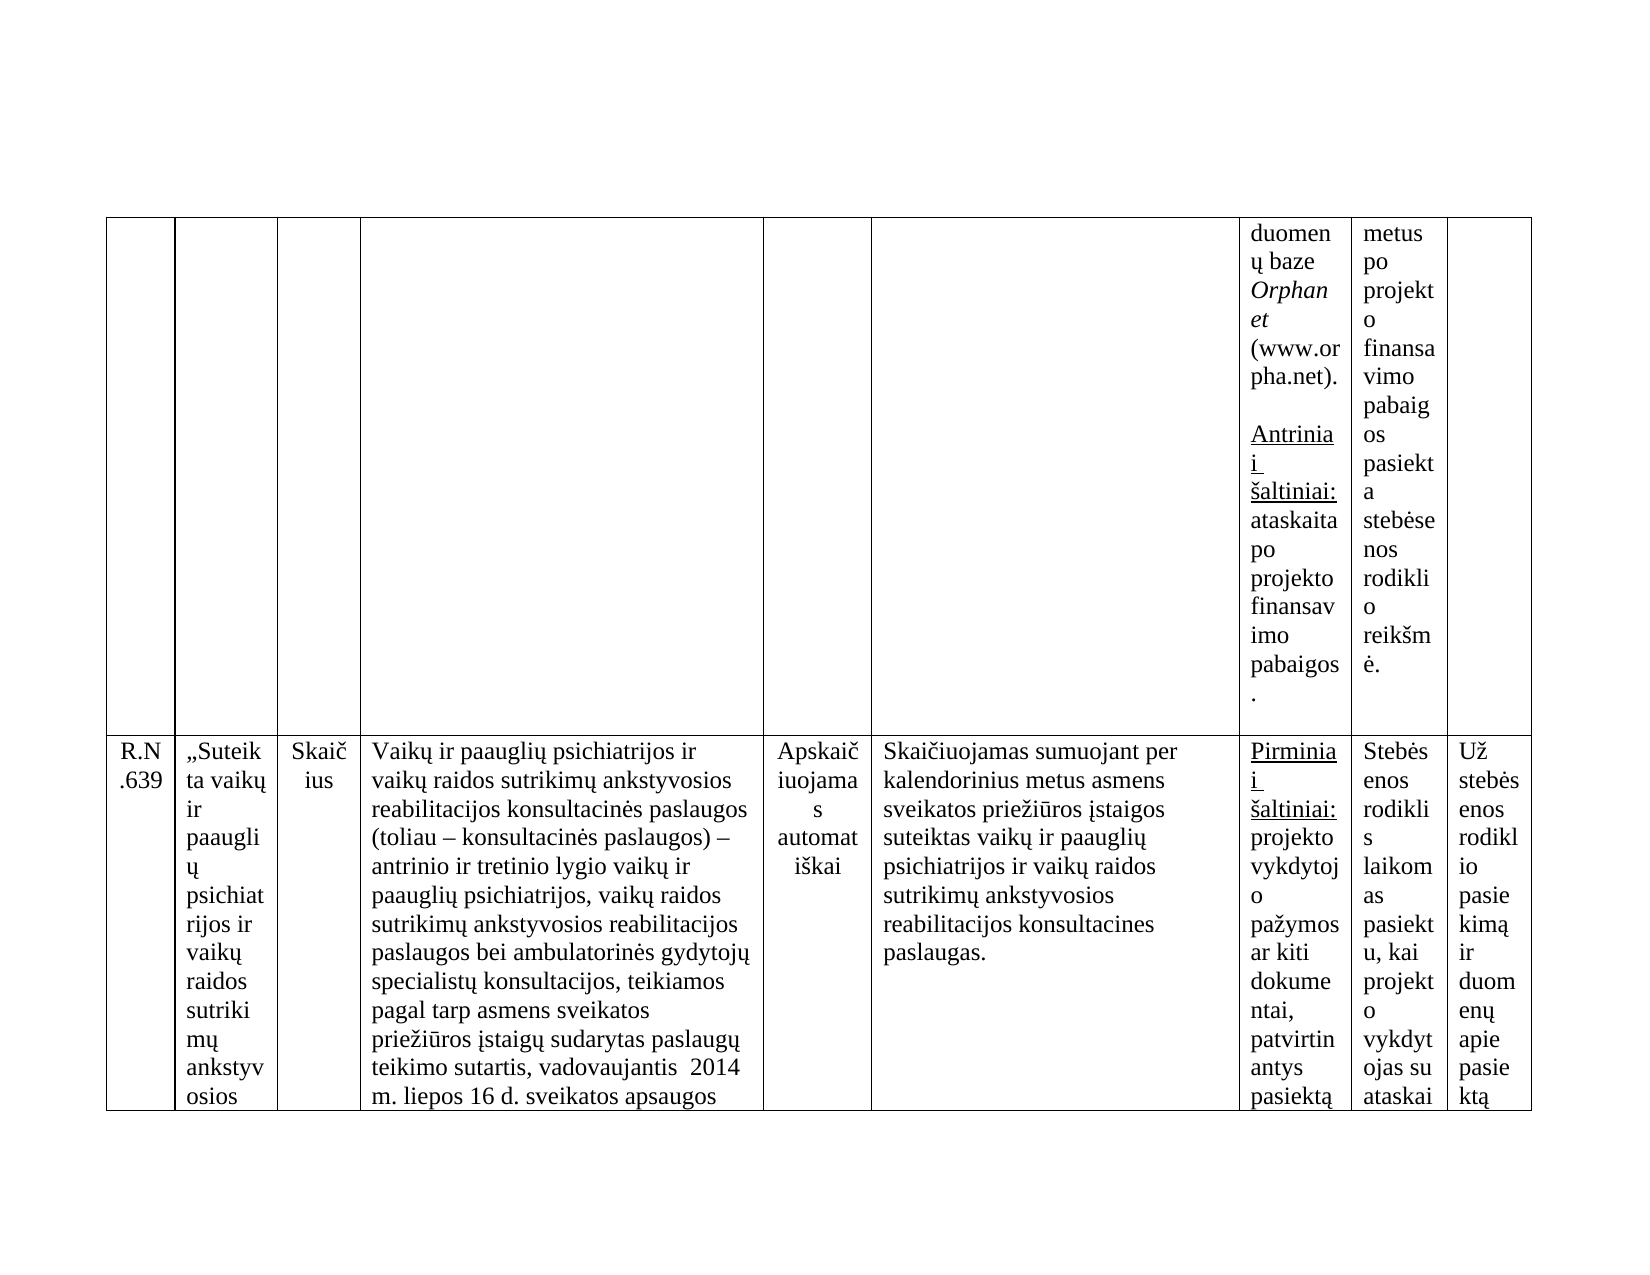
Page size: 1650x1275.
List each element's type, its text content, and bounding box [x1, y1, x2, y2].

table_cell [872, 218, 1239, 735]
table_cell Skaičius [278, 736, 360, 1110]
table_cell Stebėsenos rodiklis laikomas pasiektu, kai projekto vykdytojas su ataskai [1352, 736, 1447, 1110]
table_cell [764, 218, 871, 735]
table_cell Apskaičiuojamas automatiškai [764, 736, 871, 1110]
table_cell Vaikų ir paauglių psichiatrijos ir vaikų raidos sutrikimų ankstyvosios reabilitacijos konsultacinės paslaugos (toliau – konsultacinės paslaugos) –antrinio ir tretinio lygio vaikų ir paauglių psichiatrijos, vaikų raidos sutrikimų ankstyvosios reabilitacijos paslaugos bei ambulatorinės gydytojų specialistų konsultacijos, teikiamos pagal tarp asmens sveikatos priežiūros įstaigų sudarytas paslaugų teikimo sutartis, vadovaujantis 2014 m. liepos 16 d. sveikatos apsaugos [361, 736, 763, 1110]
table_cell [1448, 218, 1531, 735]
table_cell metus po projekto finansavimo pabaigos pasiekta stebėsenos rodiklio reikšmė. [1352, 218, 1447, 735]
table_cell [278, 218, 360, 735]
table_cell [107, 218, 174, 735]
table_cell Už stebėsenos rodiklio pasiekimą ir duomenų apie pasiektą [1448, 736, 1531, 1110]
table_cell [361, 218, 763, 735]
table_cell Skaičiuojamas sumuojant per kalendorinius metus asmens sveikatos priežiūros įstaigos suteiktas vaikų ir paauglių psichiatrijos ir vaikų raidos sutrikimų ankstyvosios reabilitacijos konsultacines paslaugas. [872, 736, 1239, 1110]
table_cell [176, 218, 277, 735]
table_cell Pirminiai šaltiniai: projekto vykdytojo pažymos ar kiti dokumentai, patvirtinantys pasiektą [1240, 736, 1351, 1110]
table_cell duomenų baze Orphanet (www.orpha.net). Antriniai šaltiniai: ataskaita po projekto finansavimo pabaigos. [1240, 218, 1351, 735]
table_cell R.N.639 [107, 736, 174, 1110]
table_cell „Suteikta vaikų ir paauglių psichiatrijos ir vaikų raidos sutrikimų ankstyvosios [176, 736, 277, 1110]
